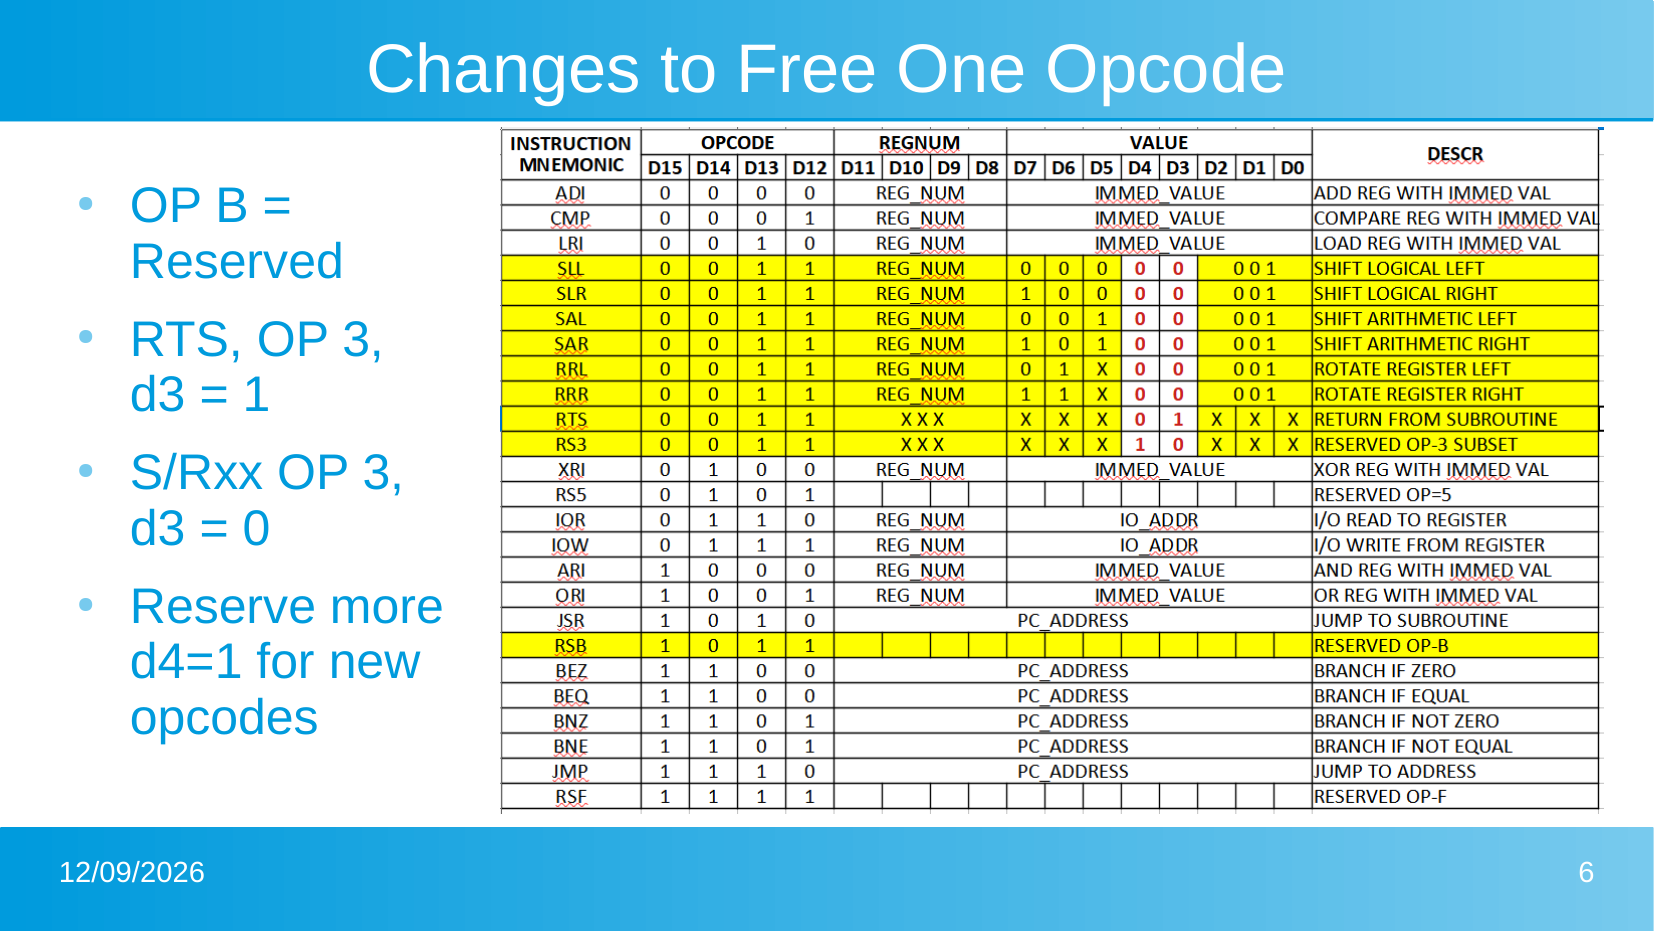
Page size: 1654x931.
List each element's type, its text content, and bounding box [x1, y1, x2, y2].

list OP B = Reserved RTS, OP 3, d3 = 1 S/Rxx OP 3, d3 = 0 Reserve more d4=1 for new opcodes [59, 177, 488, 768]
picture [500, 127, 1604, 814]
title Changes to Free One Opcode [59, 29, 1595, 108]
